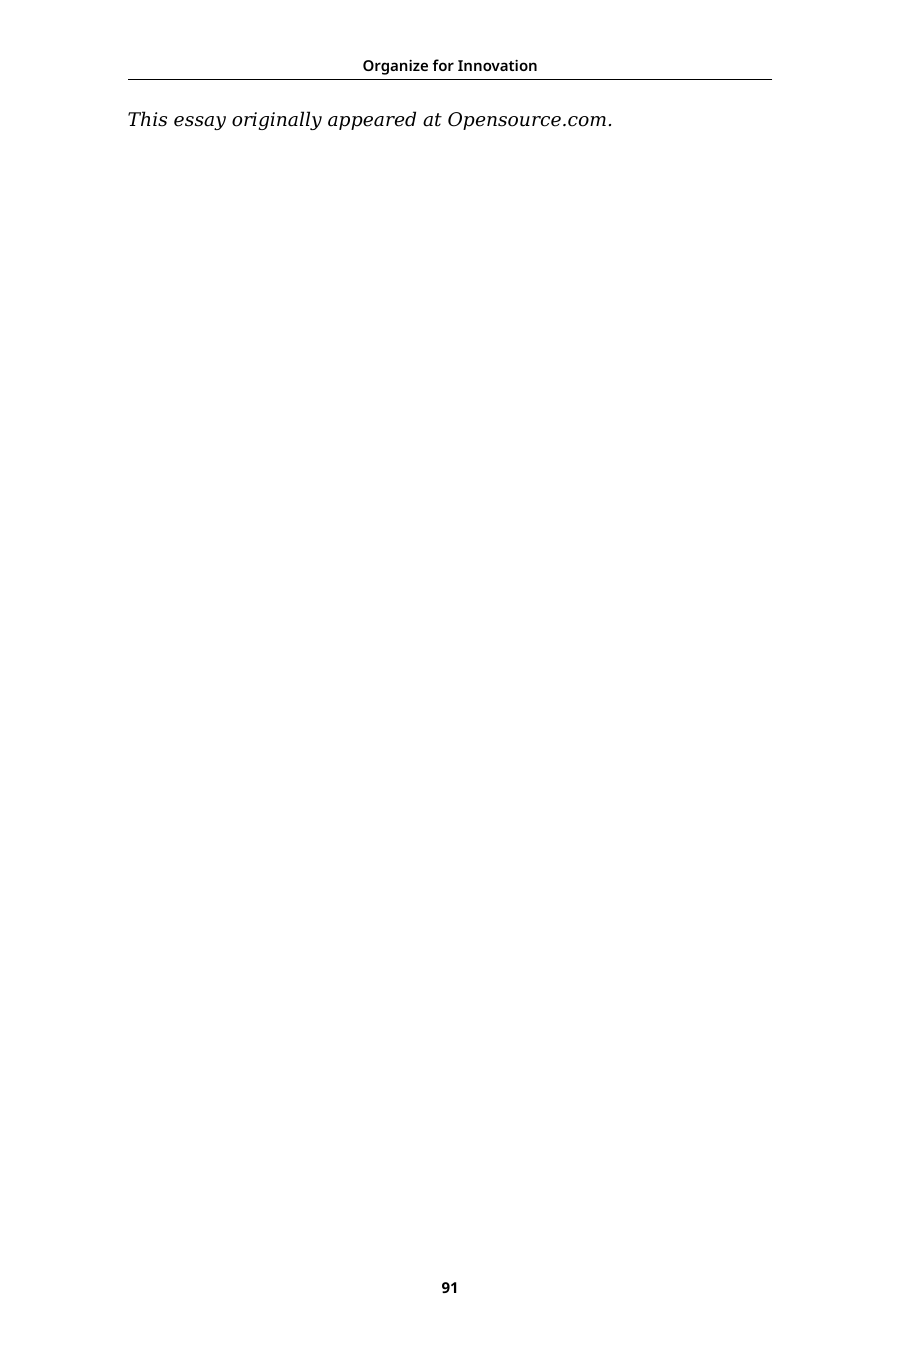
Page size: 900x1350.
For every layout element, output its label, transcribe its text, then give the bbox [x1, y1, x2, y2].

text This essay originally appeared at Opensource.com. [127, 109, 772, 131]
